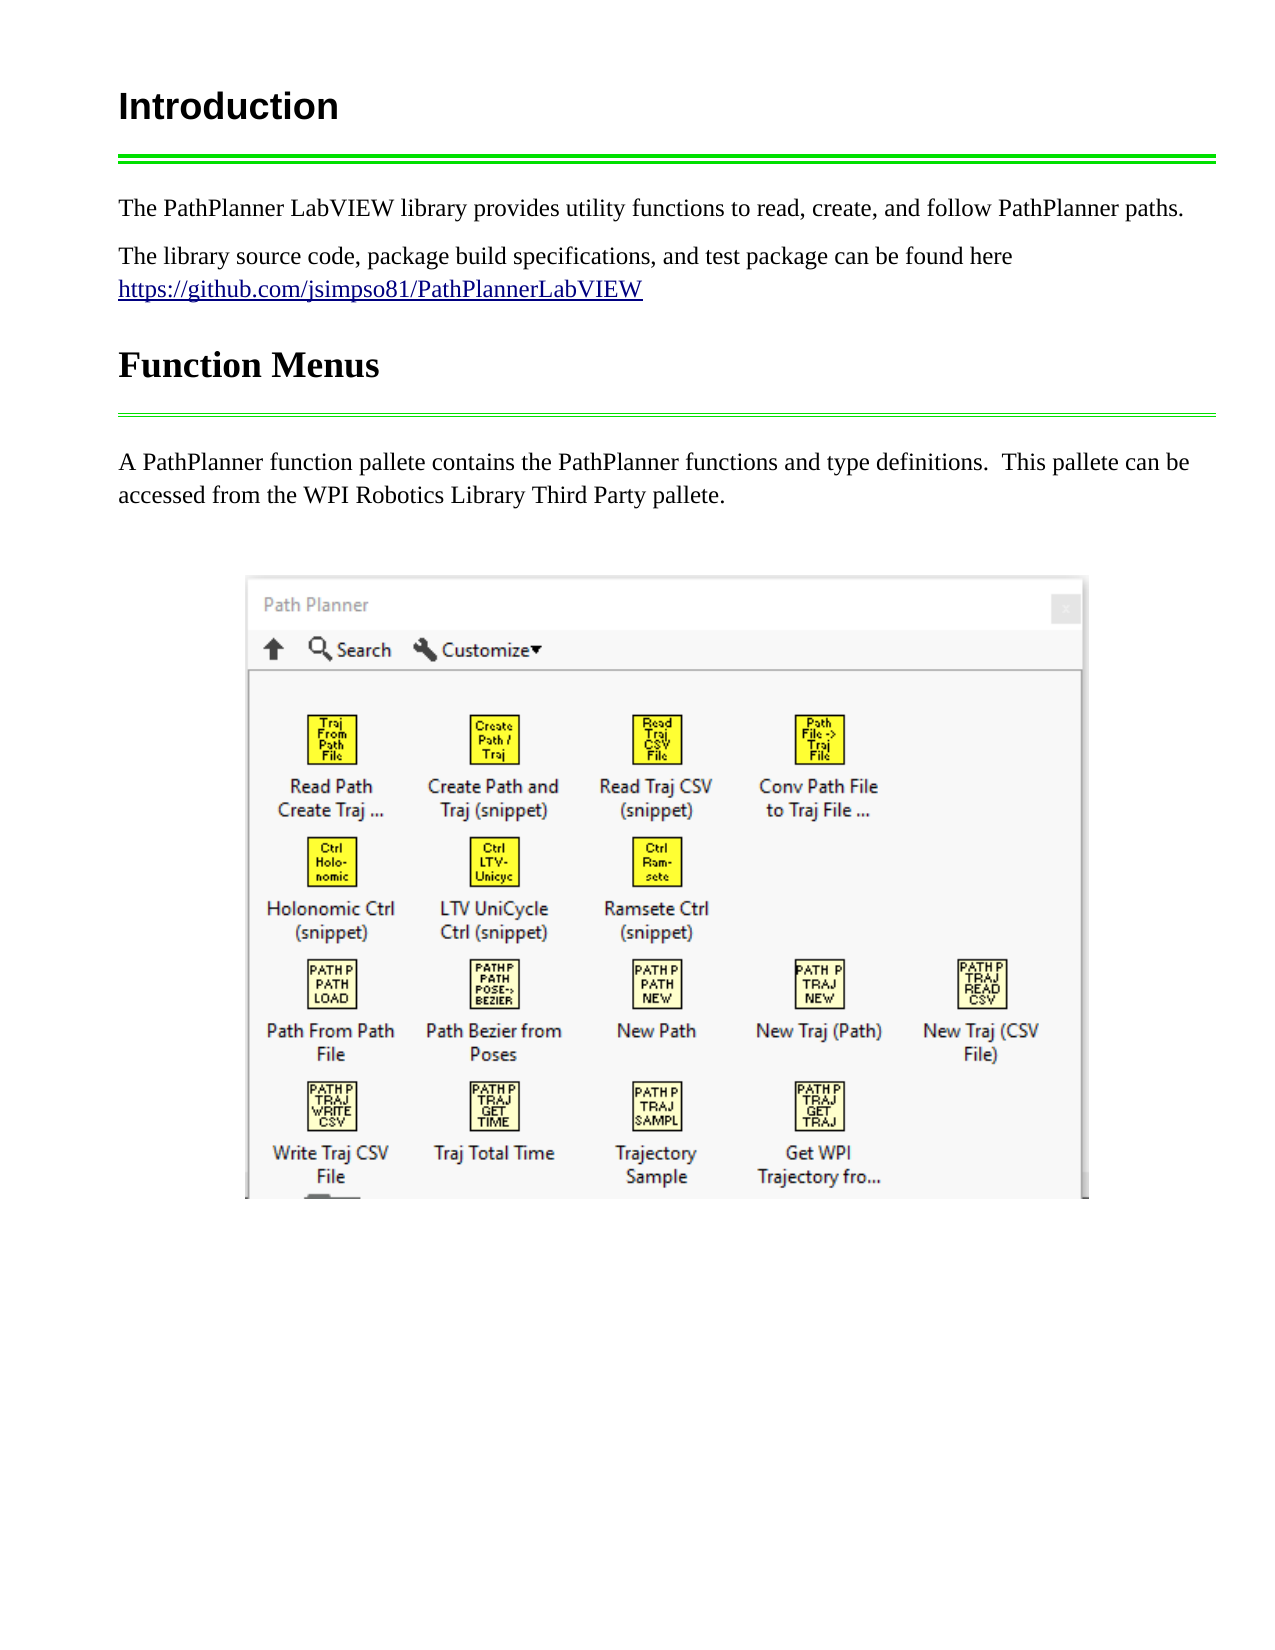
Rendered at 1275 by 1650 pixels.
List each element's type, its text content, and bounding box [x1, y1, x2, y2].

text The library source code, package build specifications, and test package can be found here https://github.com/jsimpso81/PathPlannerLabVIEW [118, 241, 1216, 303]
picture [245, 575, 1089, 1199]
subtitle Function Menus [118, 342, 1216, 386]
text The PathPlanner LabVIEW library provides utility functions to read, create, and follow PathPlanner paths. [118, 193, 1216, 222]
subtitle Introduction [118, 84, 1216, 128]
text A PathPlanner function pallete contains the PathPlanner functions and type definitions. This pallete can be accessed from the WPI Robotics Library Third Party pallete. [118, 447, 1216, 508]
